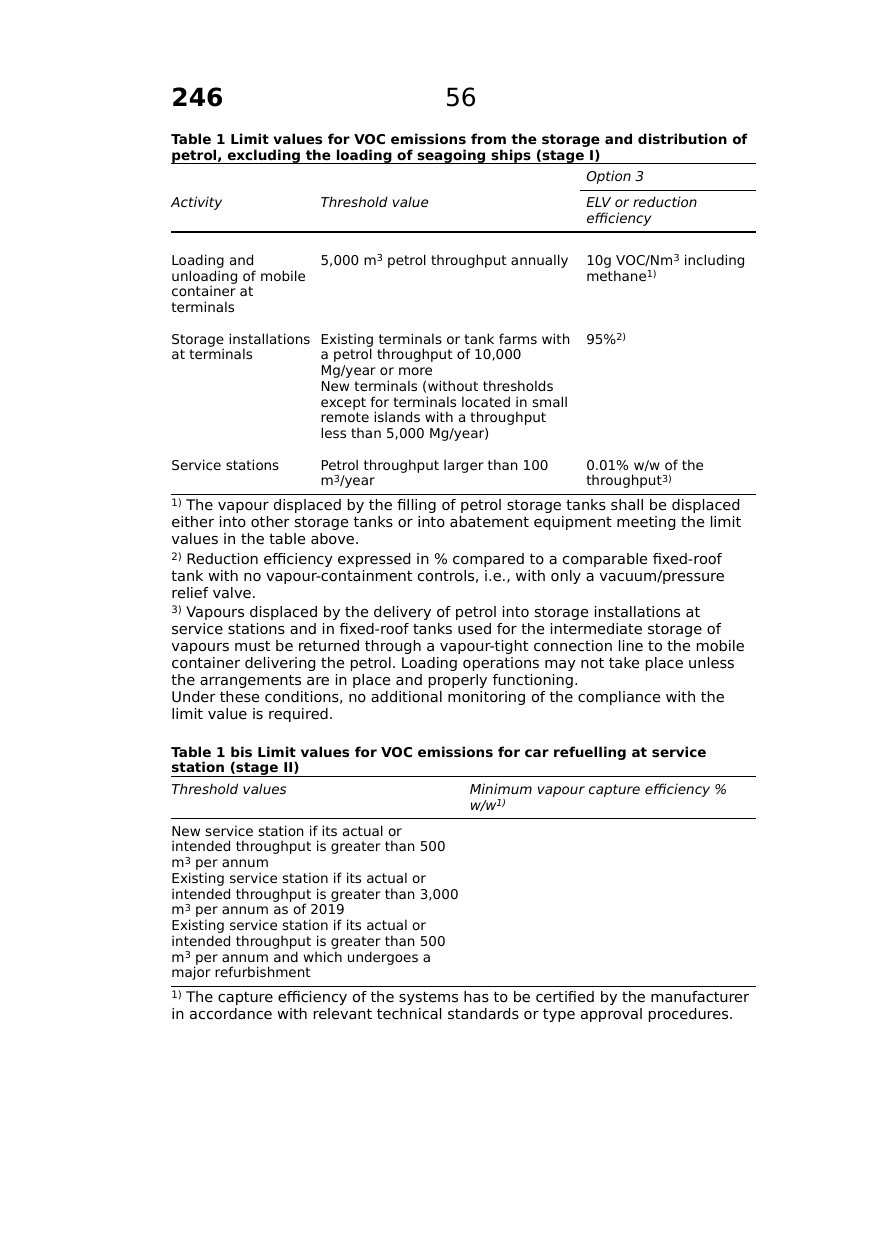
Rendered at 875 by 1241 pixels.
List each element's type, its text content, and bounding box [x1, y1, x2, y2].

table_cell [580, 233, 756, 253]
table_cell [464, 918, 756, 986]
table_cell [171, 164, 314, 189]
table_cell Option 3 [580, 164, 756, 189]
table_cell [171, 379, 314, 442]
table_cell ELV or reduction efficiency [580, 191, 756, 231]
table_cell [580, 316, 756, 331]
table_cell Storage installations at terminals [171, 331, 314, 379]
table_cell Existing terminals or tank farms with a petrol throughput of 10,000 Mg/year or more [315, 331, 580, 379]
table_cell New terminals (without thresholds except for terminals located in small remote islands with a throughput less than 5,000 Mg/year) [315, 379, 580, 442]
table_cell [171, 233, 314, 253]
table_cell [464, 871, 756, 918]
table_cell Service stations [171, 457, 314, 493]
table_cell Threshold value [315, 190, 580, 231]
table_cell [315, 164, 580, 189]
table_cell [315, 233, 580, 253]
table_cell Threshold values [171, 777, 463, 818]
table_cell 0.01% w/w of the throughput3) [580, 457, 756, 493]
table_cell [315, 442, 580, 457]
table_cell Petrol throughput larger than 100 m3/year [315, 457, 580, 493]
table_cell [464, 819, 756, 871]
table_cell [580, 442, 756, 457]
table_cell Existing service station if its actual or intended throughput is greater than 3,000 m3 per annum as of 2019 [171, 871, 463, 918]
table_cell [580, 379, 756, 442]
table_cell Loading and unloading of mobile container at terminals [171, 253, 314, 316]
table_cell 5,000 m3 petrol throughput annually [315, 253, 580, 316]
table_cell 1) The vapour displaced by the filling of petrol storage tanks shall be displaced either into other storage tanks or into abatement equipment meeting the limit values in the table above. 2) Reduction efficiency expressed in % compared to a comparable fixed-roof tank with no vapour-containment controls, i.e., with only a vacuum/pressure relief valve. 3) Vapours displaced by the delivery of petrol into storage installations at service stations and in fixed-roof tanks used for the intermediate storage of vapours must be returned through a vapour-tight connection line to the mobile container delivering the petrol. Loading operations may not take place unless the arrangements are in place and properly functioning. Under these conditions, no additional monitoring of the compliance with the limit value is required. [171, 495, 756, 723]
table_header Table 1 Limit values for VOC emissions from the storage and distribution of petrol, excluding the loading of seagoing ships (stage I) [171, 132, 756, 163]
table_cell [171, 316, 314, 331]
table_cell Minimum vapour capture efficiency % w/w1) [464, 777, 756, 818]
table_cell 1) The capture efficiency of the systems has to be certified by the manufacturer in accordance with relevant technical standards or type approval procedures. [171, 987, 756, 1023]
table_cell [171, 442, 314, 457]
table_cell 10g VOC/Nm3 including methane1) [580, 253, 756, 316]
table_cell New service station if its actual or intended throughput is greater than 500 m3 per annum [171, 819, 463, 871]
table_header Table 1 bis Limit values for VOC emissions for car refuelling at service station (stage II) [171, 745, 756, 776]
table_cell Activity [171, 190, 314, 231]
table_cell [315, 316, 580, 331]
table_cell Existing service station if its actual or intended throughput is greater than 500 m3 per annum and which undergoes a major refurbishment [171, 918, 463, 986]
table_cell 95%2) [580, 331, 756, 379]
